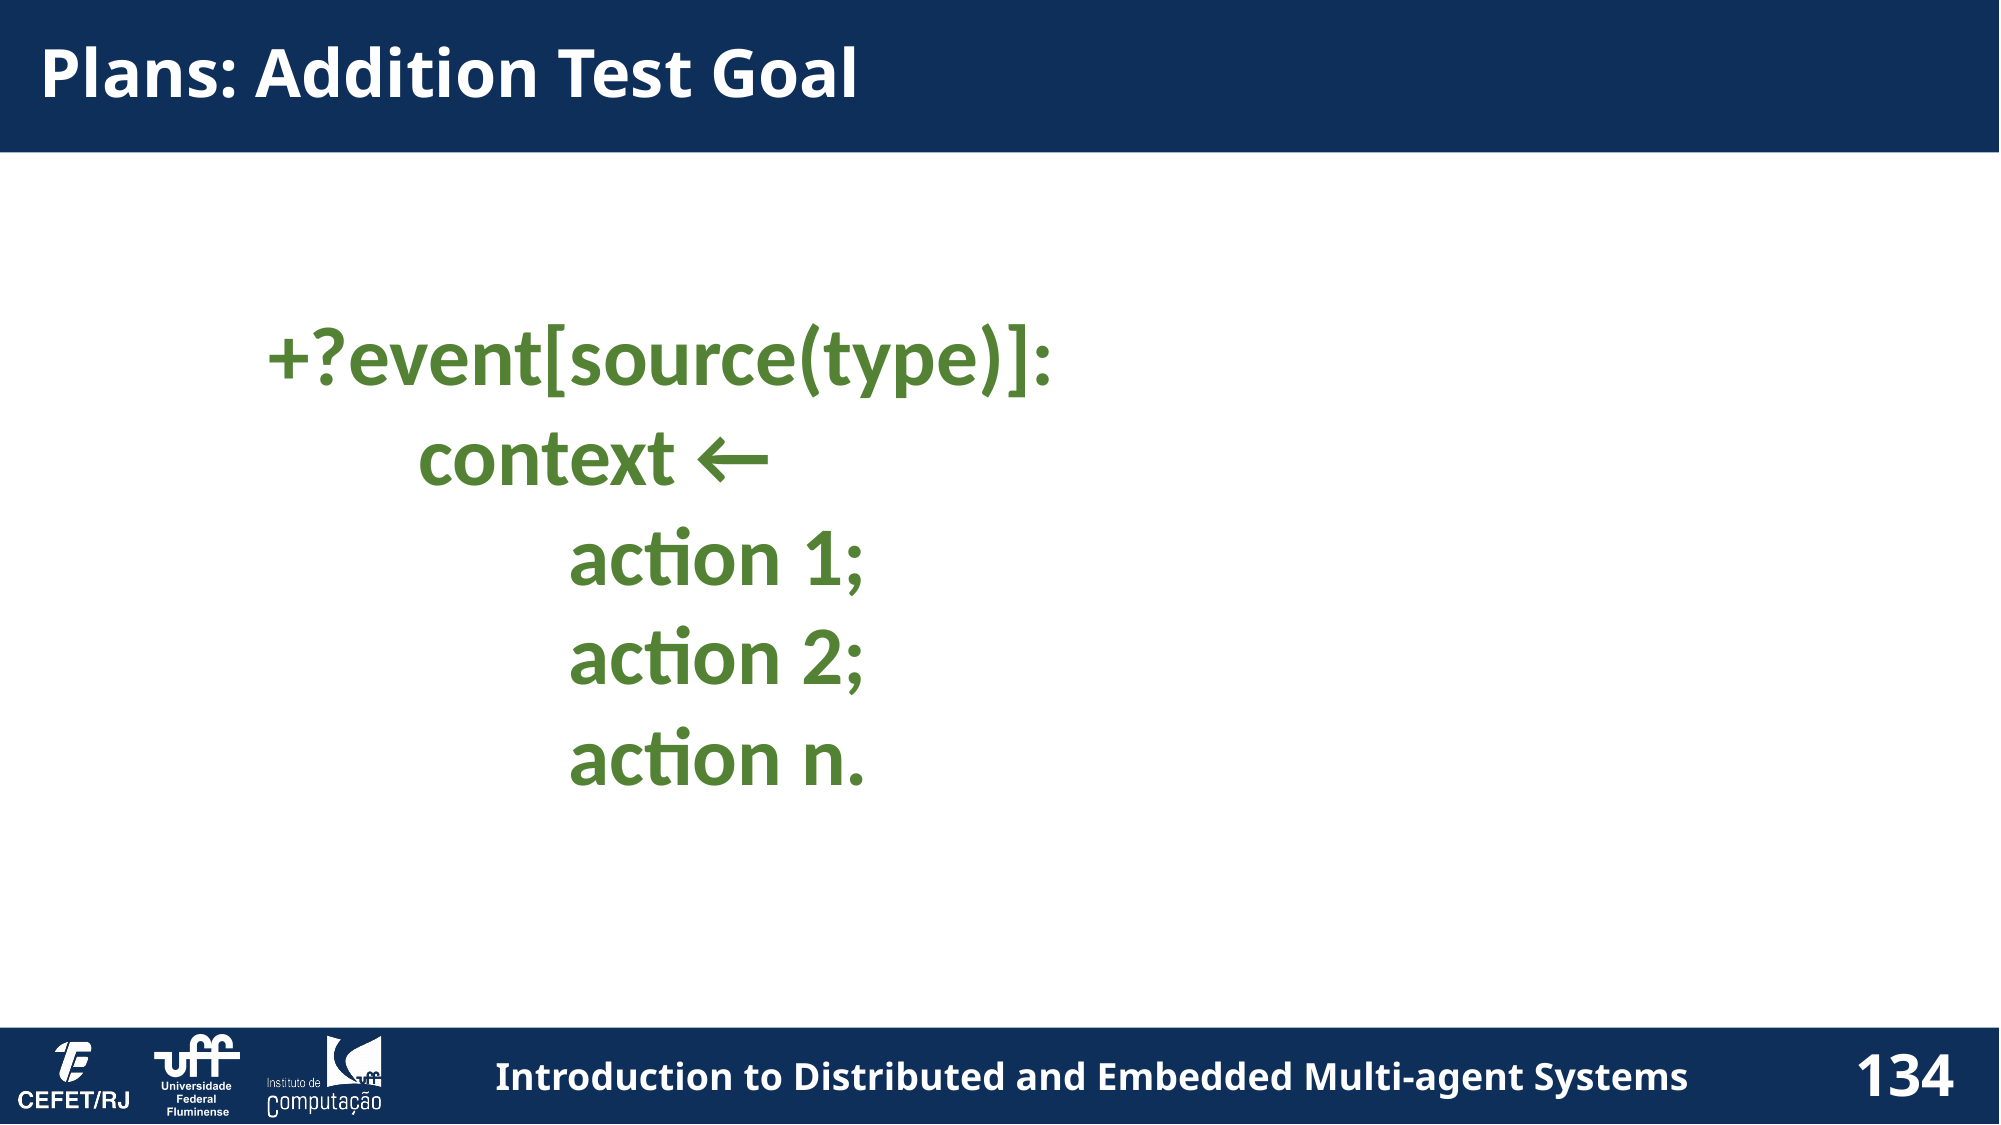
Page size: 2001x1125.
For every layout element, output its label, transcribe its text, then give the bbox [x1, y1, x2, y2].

picture [18, 1021, 129, 1125]
text_box +?event[source(type)]: context ← action 1; action 2; action n. [253, 294, 1908, 810]
picture [153, 1033, 241, 1121]
picture [265, 1033, 383, 1118]
text_box Plans: Addition Test Goal [25, 23, 1999, 119]
